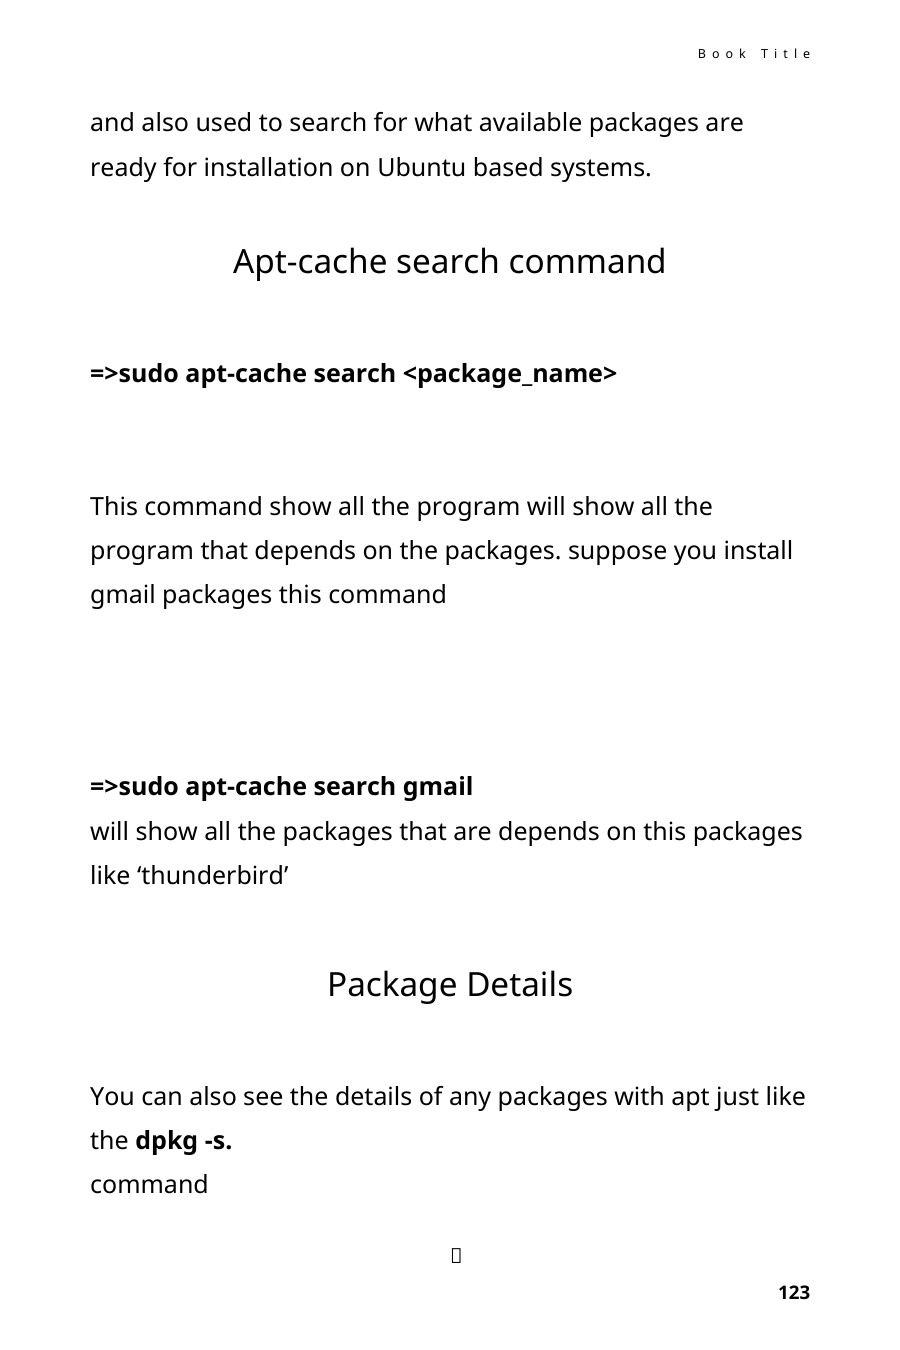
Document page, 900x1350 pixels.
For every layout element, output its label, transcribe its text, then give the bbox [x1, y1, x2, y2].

text will show all the packages that are depends on this packages like ‘thunderbird’ [90, 813, 810, 891]
text You can also see the details of any packages with apt just like the dpkg -s. [90, 1078, 810, 1157]
text and also used to search for what available packages are ready for installation on Ubuntu based systems. [90, 105, 810, 183]
text =>sudo apt-cache search <package_name> [90, 356, 810, 390]
text =>sudo apt-cache search gmail [90, 769, 810, 803]
text This command show all the program will show all the program that depends on the packages. suppose you install gmail packages this command [90, 488, 810, 611]
text Package Details [90, 961, 810, 1006]
text command [90, 1167, 810, 1201]
text Apt-cache search command [90, 238, 810, 283]
